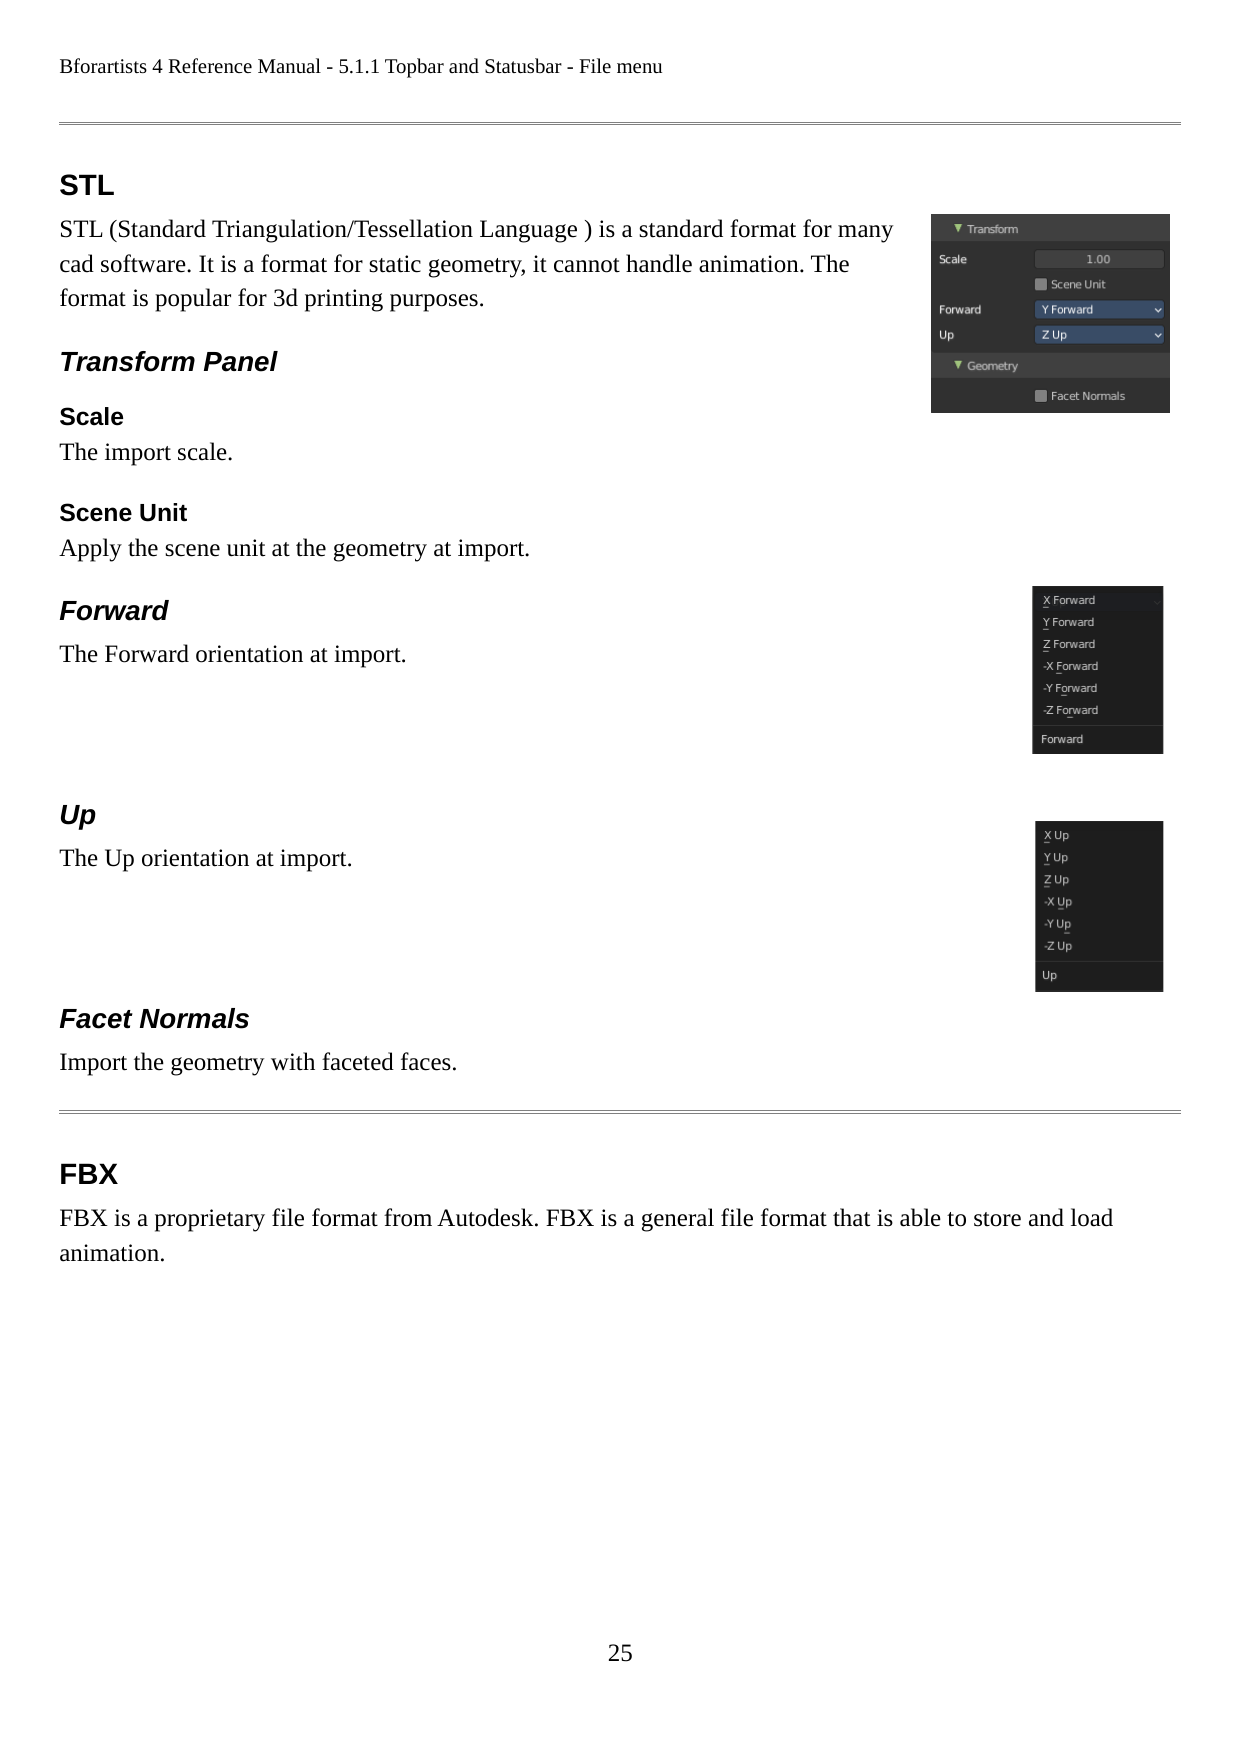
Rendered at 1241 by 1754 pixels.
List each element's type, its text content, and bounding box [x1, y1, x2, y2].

subtitle Up [59, 799, 1181, 831]
picture [931, 214, 1170, 413]
picture [1032, 586, 1164, 754]
text Import the geometry with faceted faces. [59, 1047, 1181, 1076]
subtitle Scene Unit [59, 498, 1181, 527]
text FBX is a proprietary file format from Autodesk. FBX is a general file format that is able to store and load animation. [59, 1203, 1181, 1266]
subtitle Forward [59, 594, 1032, 626]
subtitle Transform Panel [59, 345, 931, 377]
subtitle [1164, 594, 1181, 626]
picture [1035, 821, 1164, 992]
text STL (Standard Triangulation/Tessellation Language ) is a standard format for many cad software. It is a format for static geometry, it cannot handle animation. The format is popular for 3d printing purposes. [59, 214, 931, 312]
subtitle [1170, 345, 1181, 377]
text The Forward orientation at import. [59, 639, 1032, 668]
subtitle Facet Normals [59, 1003, 1181, 1034]
subtitle Scale [59, 402, 1181, 430]
text The import scale. [59, 437, 1181, 465]
text Apply the scene unit at the geometry at import. [59, 533, 1181, 562]
text The Up orientation at import. [59, 843, 1035, 872]
subtitle STL [59, 168, 1181, 202]
subtitle FBX [59, 1157, 1181, 1191]
